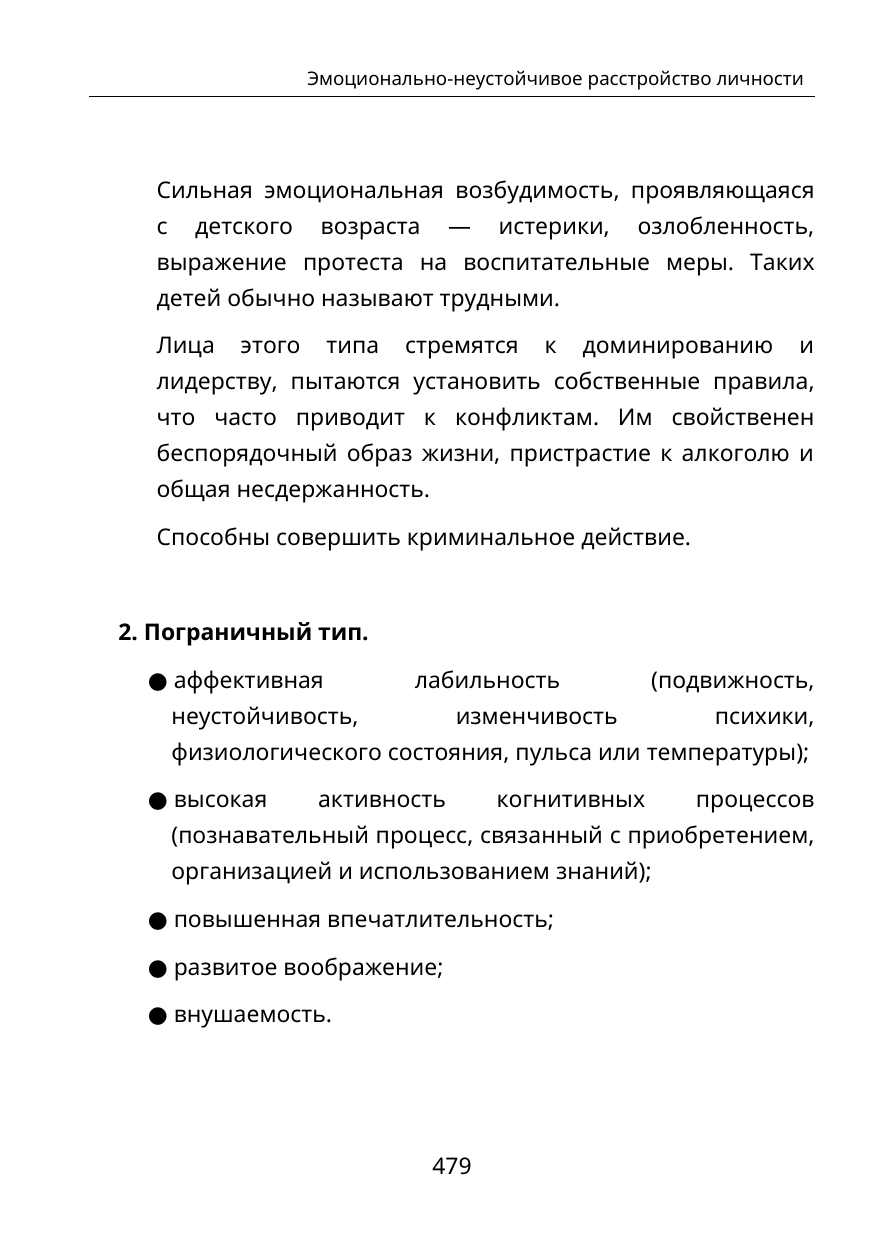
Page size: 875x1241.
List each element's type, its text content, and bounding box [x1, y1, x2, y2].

list высокая активность когнитивных процессов (познавательный процесс, связанный с приобретением, организацией и использованием знаний); [148, 783, 815, 887]
list Способны совершить криминальное действие. [118, 521, 815, 552]
list повышенная впечатлительность; [148, 903, 815, 934]
list Лица этого типа стремятся к доминированию и лидерству, пытаются установить собственные правила, что часто приводит к конфликтам. Им свойственен беспорядочный образ жизни, пристрастие к алкоголю и общая несдержанность. [118, 329, 815, 504]
list Пограничный тип. [118, 616, 815, 647]
list Сильная эмоциональная возбудимость, проявляющаяся с детского возраста — истерики, озлобленность, выражение протеста на воспитательные меры. Таких детей обычно называют трудными. [118, 174, 815, 313]
list внушаемость. [148, 998, 815, 1030]
list развитое воображение; [148, 951, 815, 982]
list аффективная лабильность (подвижность, неустойчивость, изменчивость психики, физиологического состояния, пульса или температуры); [148, 664, 815, 767]
